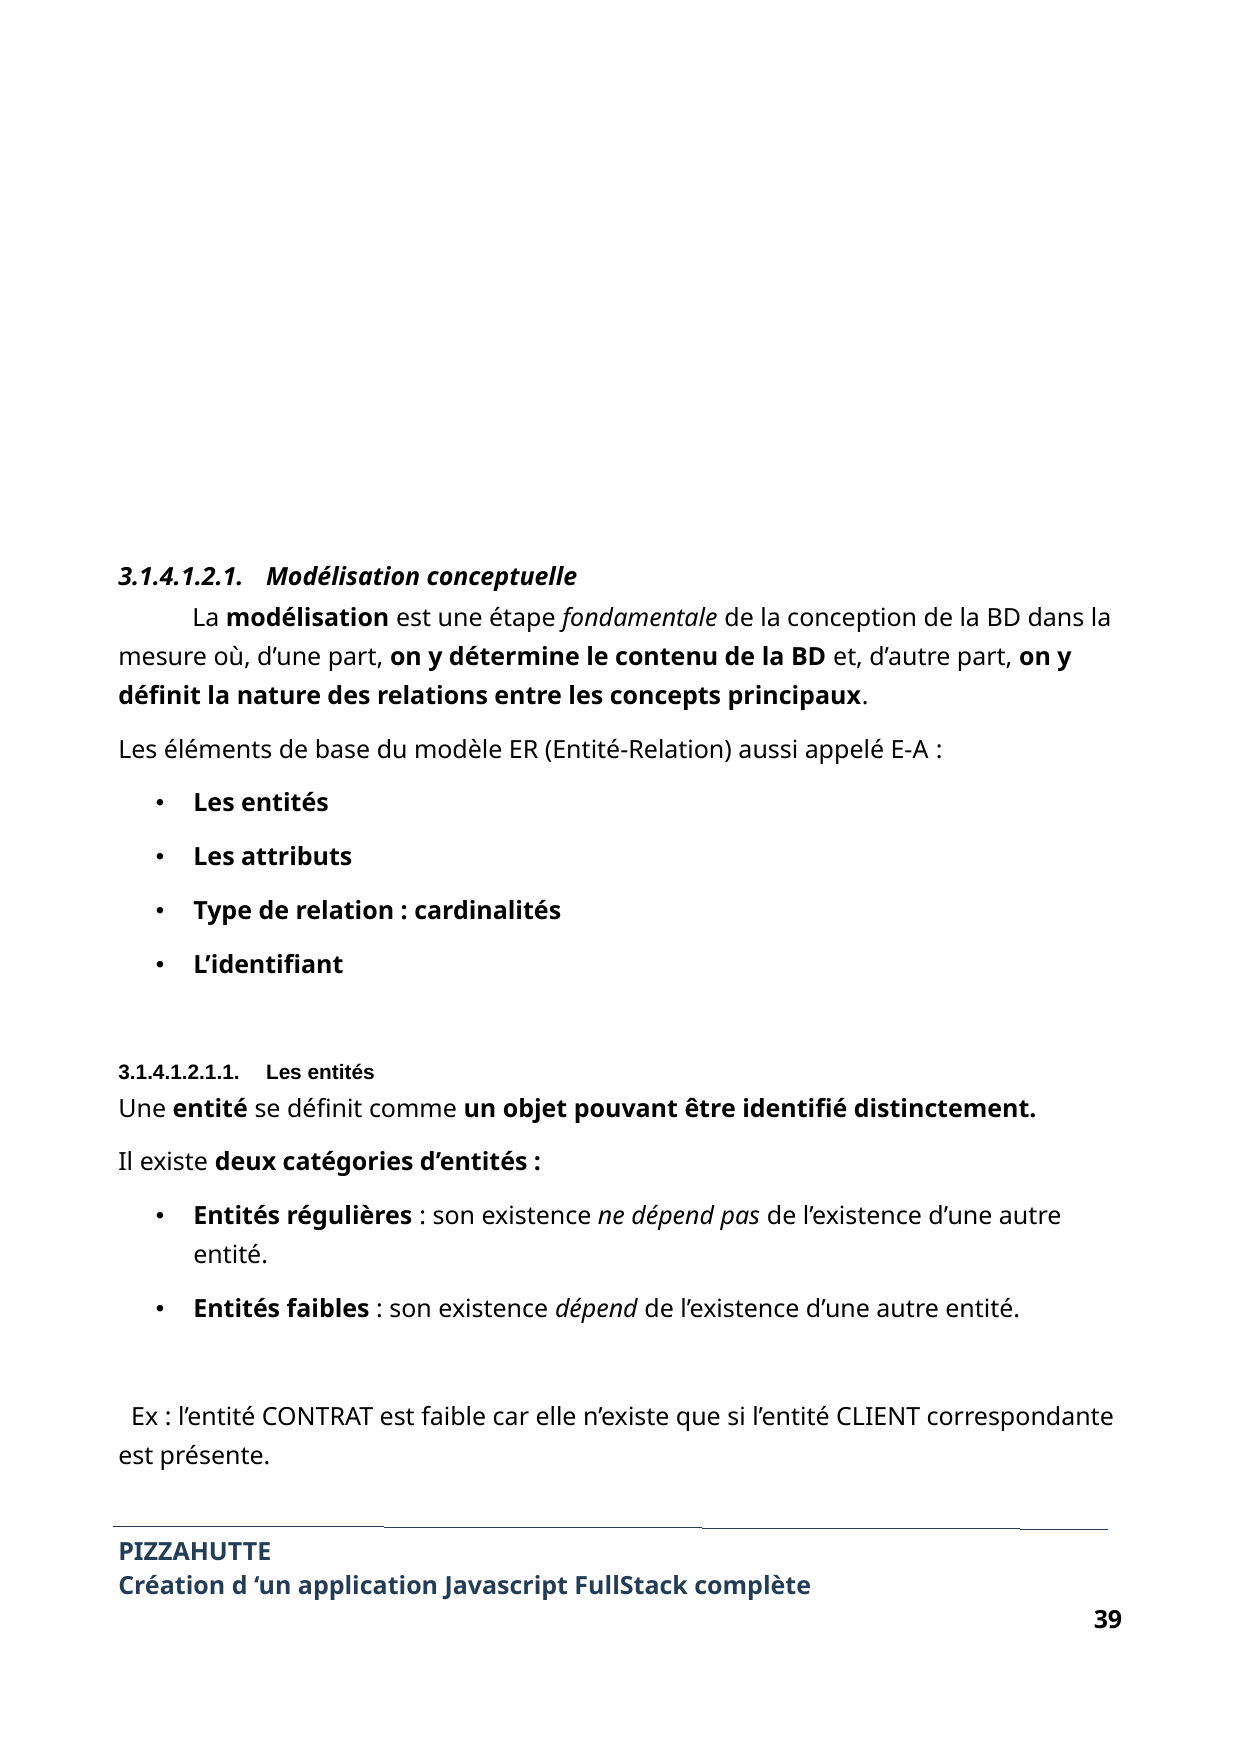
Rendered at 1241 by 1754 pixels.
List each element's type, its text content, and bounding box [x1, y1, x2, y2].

text La modélisation est une étape fondamentale de la conception de la BD dans la mesure où, d’une part, on y détermine le contenu de la BD et, d’autre part, on y définit la nature des relations entre les concepts principaux. [118, 599, 1122, 712]
list Entités faibles : son existence dépend de l’existence d’une autre entité. [156, 1291, 1122, 1325]
text Ex : l’entité CONTRAT est faible car elle n’existe que si l’entité CLIENT correspondante est présente. [118, 1398, 1122, 1471]
subtitle Les entités [118, 1060, 1122, 1084]
list Les attributs [156, 839, 1122, 873]
list L’identifiant [156, 946, 1122, 980]
text Une entité se définit comme un objet pouvant être identifié distinctement. [118, 1090, 1122, 1124]
list Les entités [156, 785, 1122, 819]
text Les éléments de base du modèle ER (Entité-Relation) aussi appelé E-A : [118, 731, 1122, 765]
list Type de relation : cardinalités [156, 892, 1122, 927]
list Entités régulières : son existence ne dépend pas de l’existence d’une autre entité. [156, 1198, 1122, 1271]
text Il existe deux catégories d’entités : [118, 1144, 1122, 1178]
subtitle Modélisation conceptuelle [118, 559, 1122, 593]
